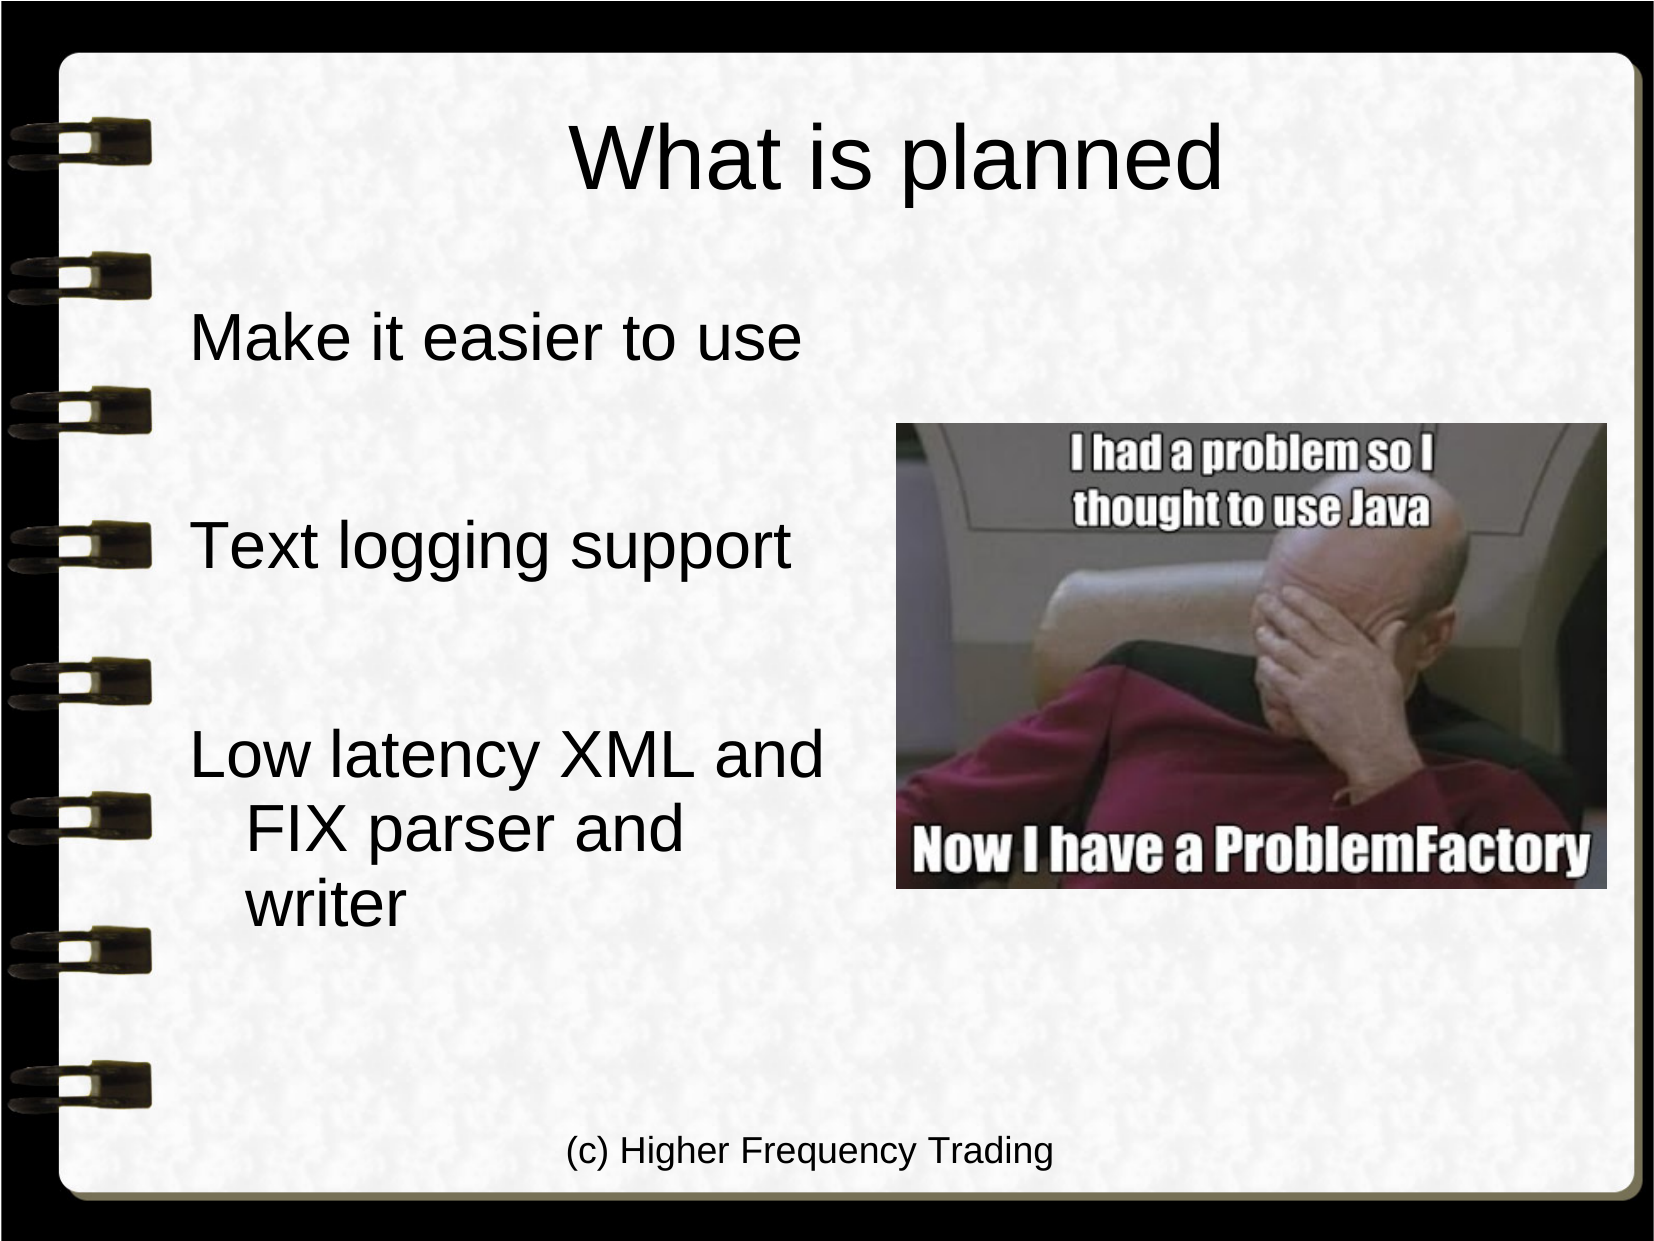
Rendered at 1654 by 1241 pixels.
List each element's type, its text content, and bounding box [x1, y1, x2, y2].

title What is planned [153, 52, 1641, 260]
picture [1, 1, 1654, 1241]
list Make it easier to use Text logging support Low latency XML and FIX parser and writer [189, 296, 861, 1016]
